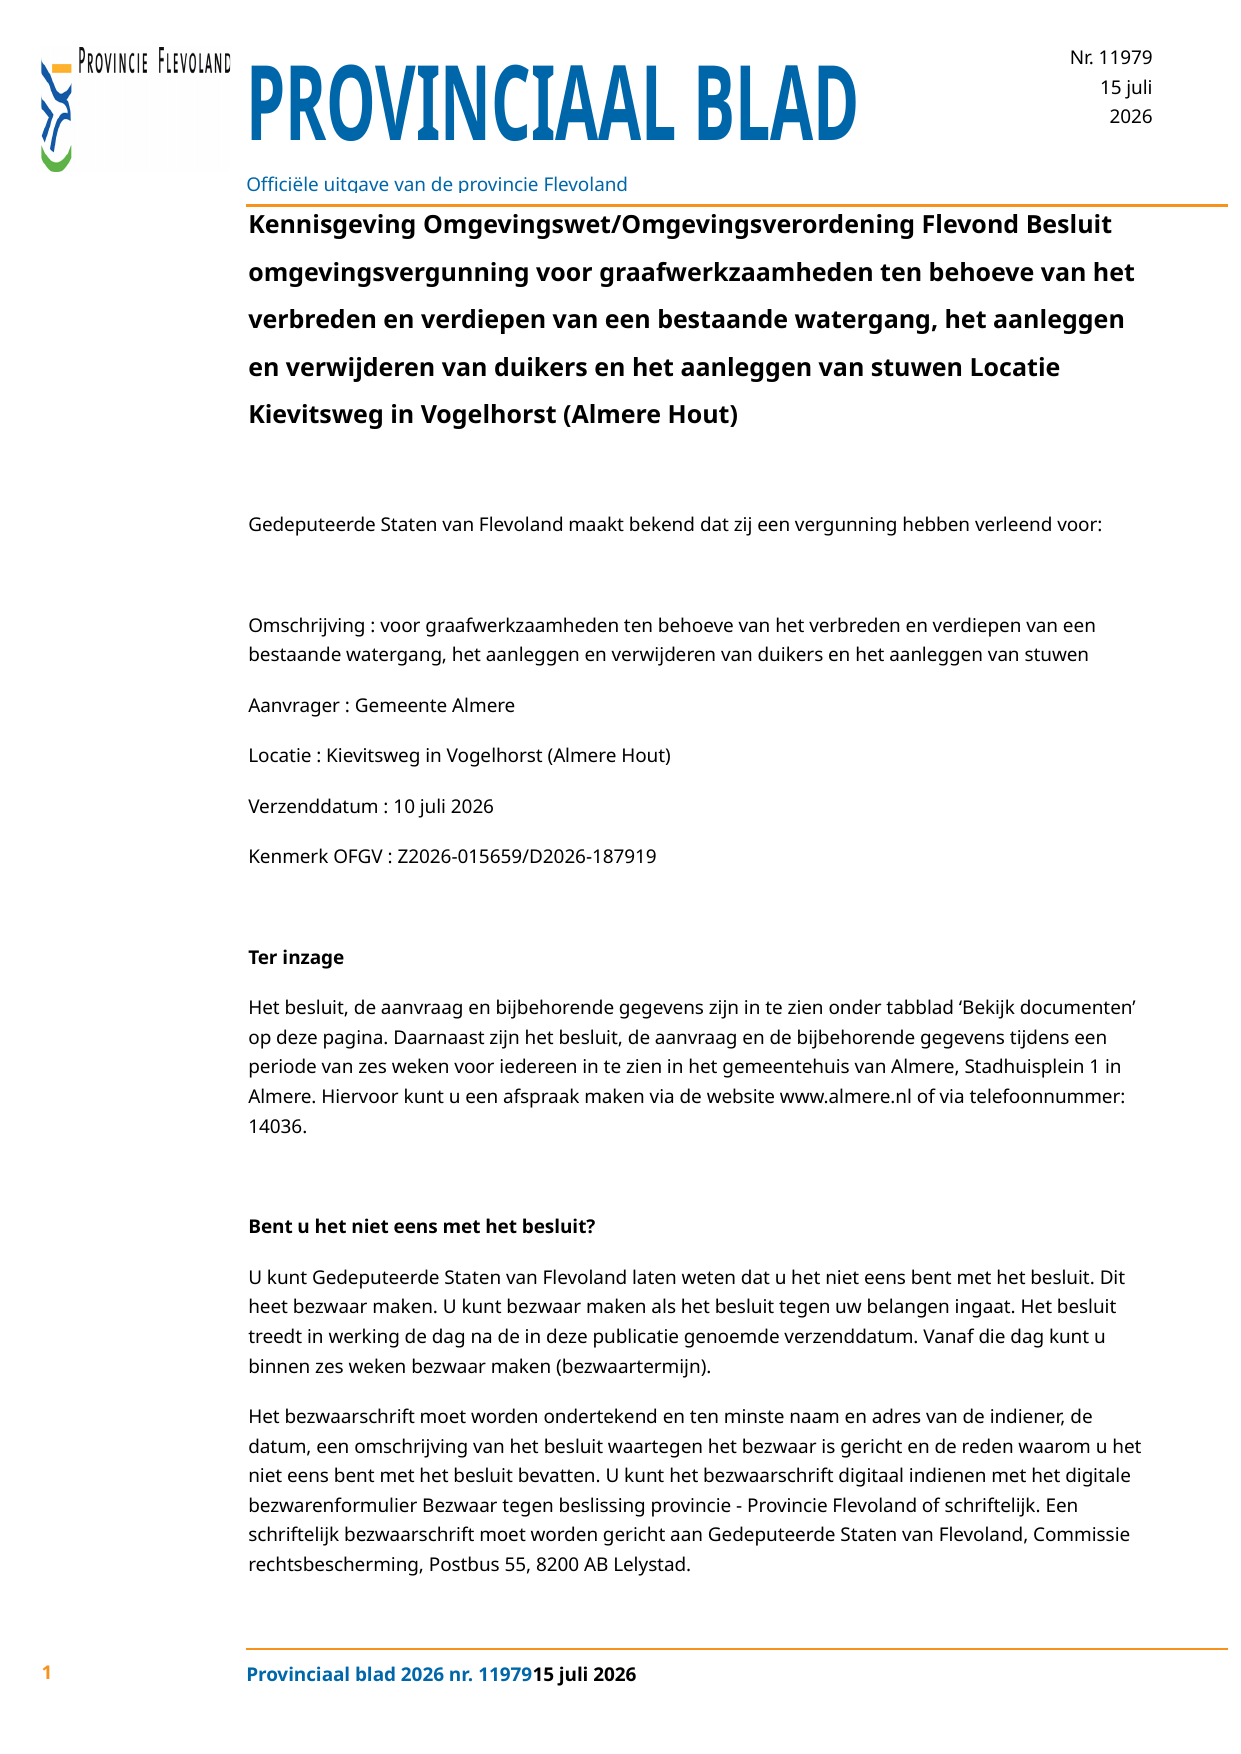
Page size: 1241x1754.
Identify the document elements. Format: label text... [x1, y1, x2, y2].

text Kennisgeving Omgevingswet/Omgevingsverordening Flevond Besluit omgevingsvergunning voor graafwerkzaamheden ten behoeve van het verbreden en verdiepen van een bestaande watergang, het aanleggen en verwijderen van duikers en het aanleggen van stuwen Locatie Kievitsweg in Vogelhorst (Almere Hout) [248, 207, 1152, 431]
text Omschrijving : voor graafwerkzaamheden ten behoeve van het verbreden en verdiepen van een bestaande watergang, het aanleggen en verwijderen van duikers en het aanleggen van stuwen [248, 612, 1152, 667]
text Kenmerk OFGV : Z2026-015659/D2026-187919 [248, 843, 1152, 869]
text Verzenddatum : 10 juli 2026 [248, 793, 1152, 818]
text U kunt Gedeputeerde Staten van Flevoland laten weten dat u het niet eens bent met het besluit. Dit heet bezwaar maken. U kunt bezwaar maken als het besluit tegen uw belangen ingaat. Het besluit treedt in werking de dag na de in deze publicatie genoemde verzenddatum. Vanaf die dag kunt u binnen zes weken bezwaar maken (bezwaartermijn). [248, 1264, 1152, 1378]
text Bent u het niet eens met het besluit? [248, 1214, 1152, 1239]
text Gedeputeerde Staten van Flevoland maakt bekend dat zij een vergunning hebben verleend voor: [248, 511, 1152, 537]
text Ter inzage [248, 944, 1152, 970]
text Het besluit, de aanvraag en bijbehorende gegevens zijn in te zien onder tabblad ‘Bekijk documenten’ op deze pagina. Daarnaast zijn het besluit, de aanvraag en de bijbehorende gegevens tijdens een periode van zes weken voor iedereen in te zien in het gemeentehuis van Almere, Stadhuisplein 1 in Almere. Hiervoor kunt u een afspraak maken via de website www.almere.nl of via telefoonnummer: 14036. [248, 994, 1152, 1138]
text Aanvrager : Gemeente Almere [248, 692, 1152, 718]
text Het bezwaarschrift moet worden ondertekend en ten minste naam en adres van de indiener, de datum, een omschrijving van het besluit waartegen het bezwaar is gericht en de reden waarom u het niet eens bent met het besluit bevatten. U kunt het bezwaarschrift digitaal indienen met het digitale bezwarenformulier Bezwaar tegen beslissing provincie - Provincie Flevoland of schriftelijk. Een schriftelijk bezwaarschrift moet worden gericht aan Gedeputeerde Staten van Flevoland, Commissie rechtsbescherming, Postbus 55, 8200 AB Lelystad. [248, 1403, 1152, 1577]
picture [41, 47, 231, 172]
text Locatie : Kievitsweg in Vogelhorst (Almere Hout) [248, 742, 1152, 768]
